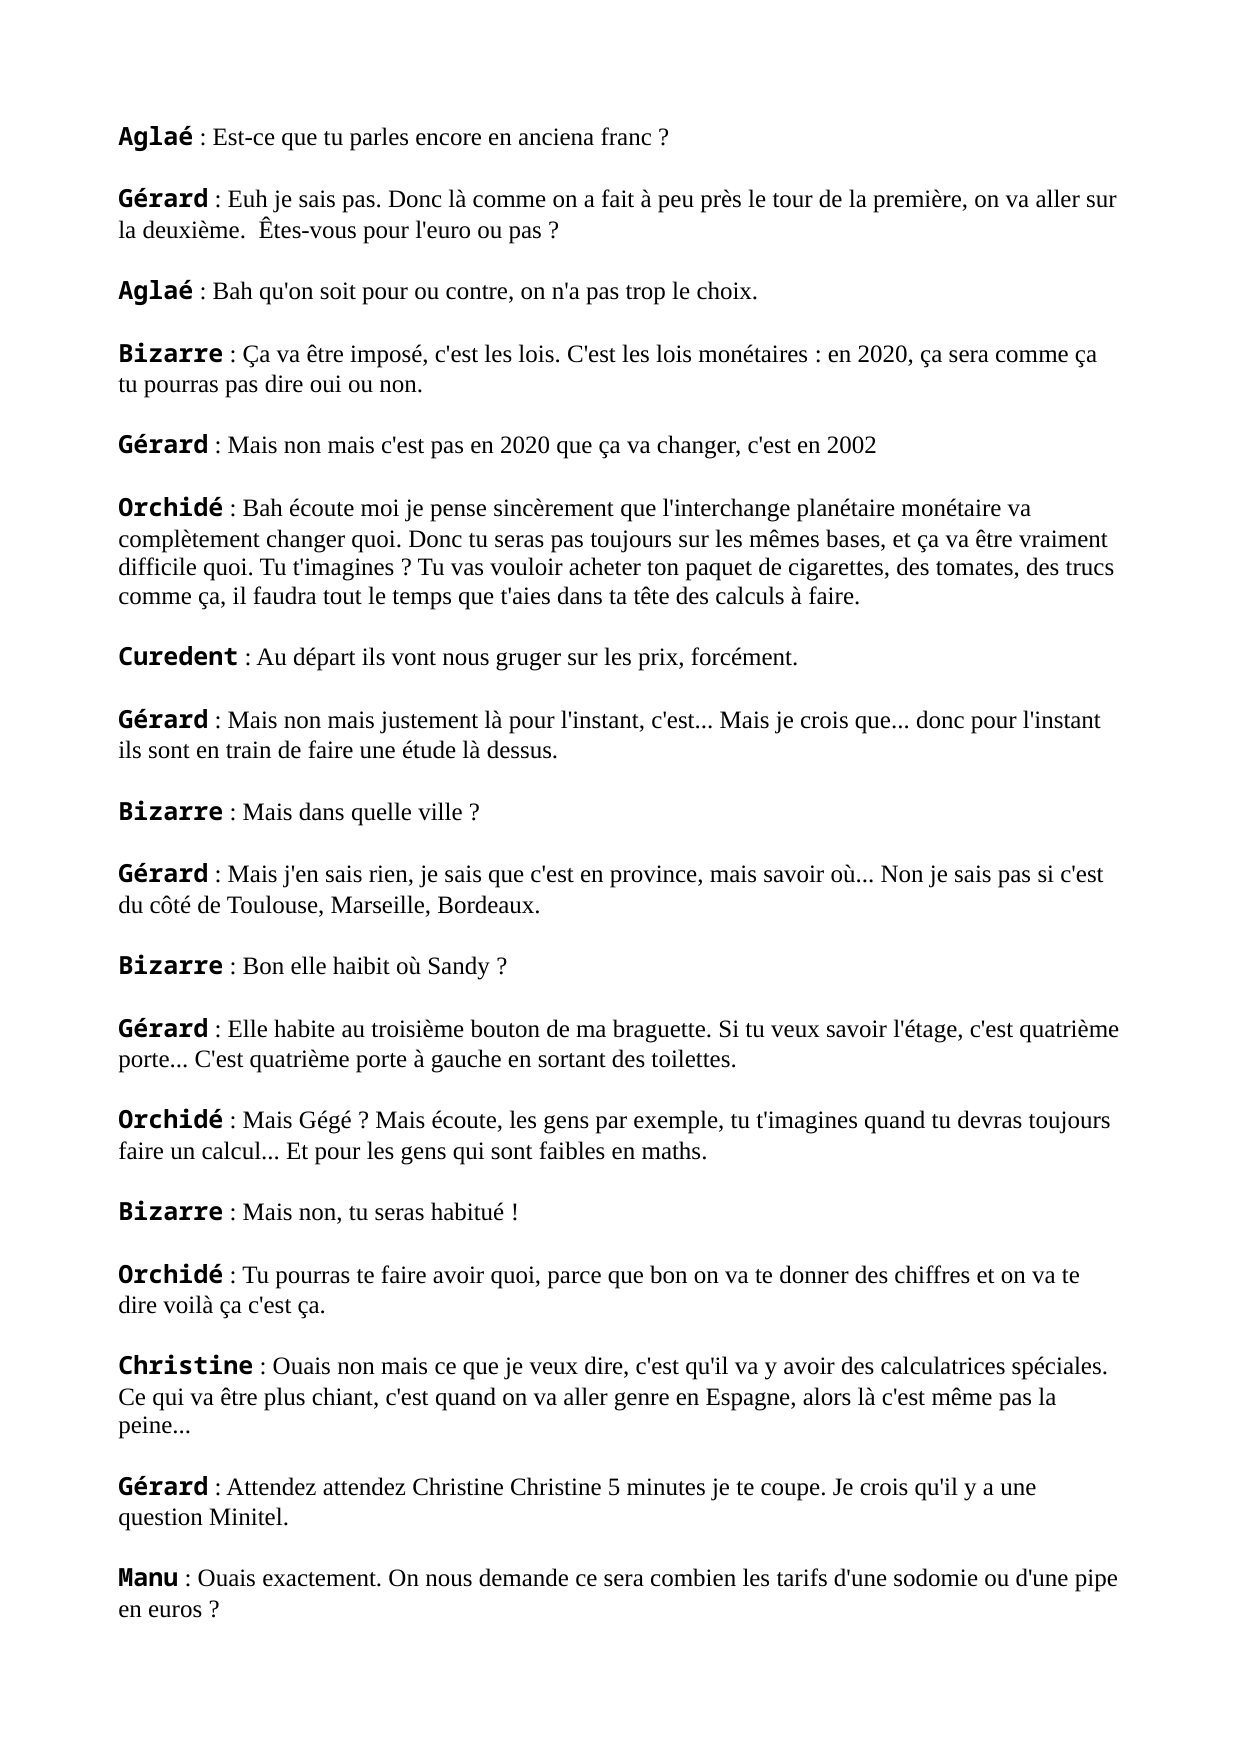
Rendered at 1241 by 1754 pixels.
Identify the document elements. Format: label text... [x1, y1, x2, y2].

text Manu : Ouais exactement. On nous demande ce sera combien les tarifs d'une sodomie ou d'une pipe en euros ? [118, 1560, 1122, 1622]
text Gérard : Elle habite au troisième bouton de ma braguette. Si tu veux savoir l'étage, c'est quatrième porte... C'est quatrième porte à gauche en sortant des toilettes. [118, 1010, 1122, 1073]
text Bizarre : Ça va être imposé, c'est les lois. C'est les lois monétaires : en 2020, ça sera comme ça tu pourras pas dire oui ou non. [118, 335, 1122, 398]
text Orchidé : Bah écoute moi je pense sincèrement que l'interchange planétaire monétaire va complètement changer quoi. Donc tu seras pas toujours sur les mêmes bases, et ça va être vraiment difficile quoi. Tu t'imagines ? Tu vas vouloir acheter ton paquet de cigarettes, des tomates, des trucs comme ça, il faudra tout le temps que t'aies dans ta tête des calculs à faire. [118, 490, 1122, 610]
text Bizarre : Mais dans quelle ville ? [118, 793, 1122, 827]
text Aglaé : Est-ce que tu parles encore en anciena franc ? [118, 118, 1122, 152]
text Christine : Ouais non mais ce que je veux dire, c'est qu'il va y avoir des calculatrices spéciales. Ce qui va être plus chiant, c'est quand on va aller genre en Espagne, alors là c'est même pas la peine... [118, 1348, 1122, 1439]
text Curedent : Au départ ils vont nous gruger sur les prix, forcément. [118, 639, 1122, 673]
text Orchidé : Tu pourras te faire avoir quoi, parce que bon on va te donner des chiffres et on va te dire voilà ça c'est ça. [118, 1256, 1122, 1319]
text Bizarre : Bon elle haibit où Sandy ? [118, 947, 1122, 982]
text Gérard : Mais non mais justement là pour l'instant, c'est... Mais je crois que... donc pour l'instant ils sont en train de faire une étude là dessus. [118, 702, 1122, 764]
text Aglaé : Bah qu'on soit pour ou contre, on n'a pas trop le choix. [118, 272, 1122, 307]
text Bizarre : Mais non, tu seras habitué ! [118, 1193, 1122, 1227]
text Gérard : Euh je sais pas. Donc là comme on a fait à peu près le tour de la première, on va aller sur la deuxième. Êtes-vous pour l'euro ou pas ? [118, 181, 1122, 244]
text Orchidé : Mais Gégé ? Mais écoute, les gens par exemple, tu t'imagines quand tu devras toujours faire un calcul... Et pour les gens qui sont faibles en maths. [118, 1102, 1122, 1165]
text Gérard : Mais non mais c'est pas en 2020 que ça va changer, c'est en 2002 [118, 427, 1122, 461]
text Gérard : Attendez attendez Christine Christine 5 minutes je te coupe. Je crois qu'il y a une question Minitel. [118, 1468, 1122, 1531]
text Gérard : Mais j'en sais rien, je sais que c'est en province, mais savoir où... Non je sais pas si c'est du côté de Toulouse, Marseille, Bordeaux. [118, 856, 1122, 919]
